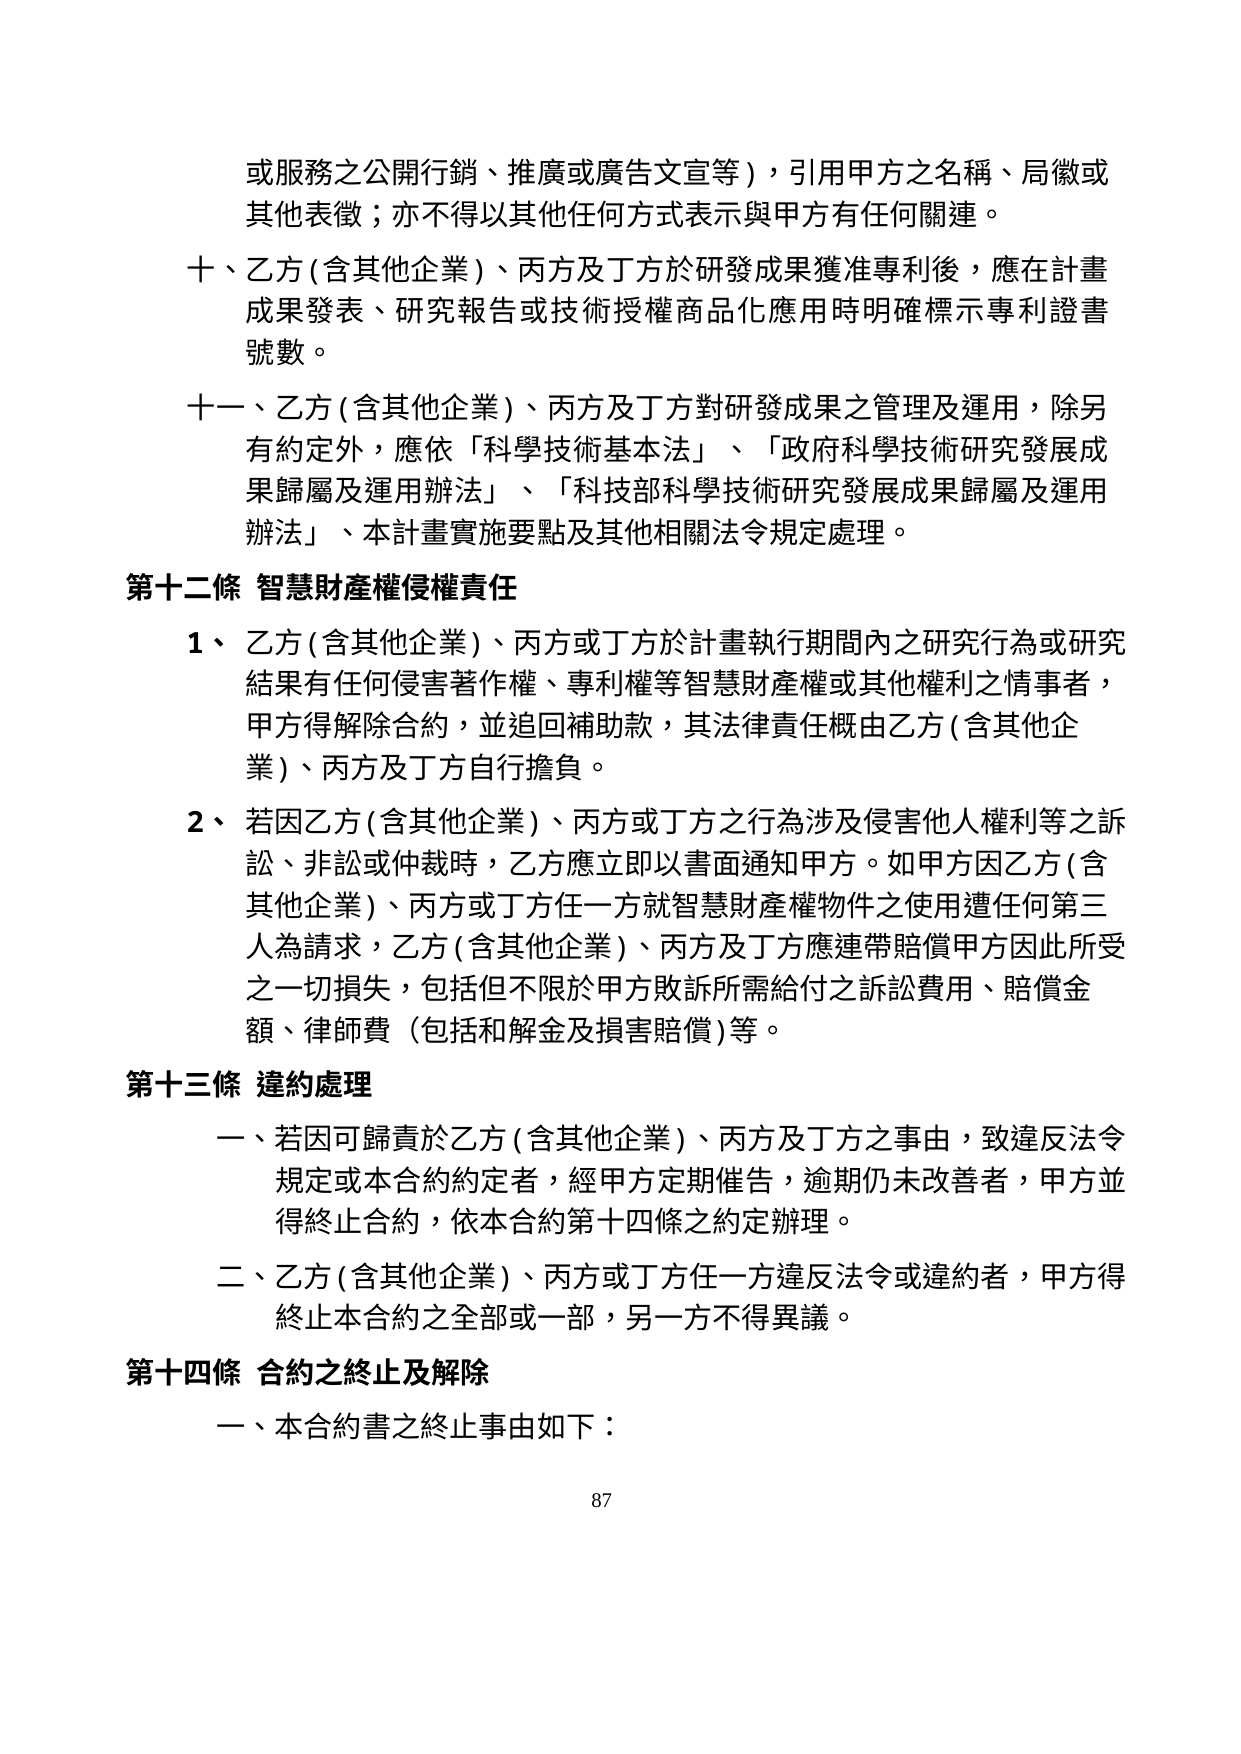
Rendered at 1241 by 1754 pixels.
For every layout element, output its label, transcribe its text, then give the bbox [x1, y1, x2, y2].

subtitle 若因乙方(含其他企業)、丙方或丁方之行為涉及侵害他人權利等之訴訟、非訟或仲裁時，乙方應立即以書面通知甲方。如甲方因乙方(含其他企業)、丙方或丁方任一方就智慧財產權物件之使用遭任何第三人為請求，乙方(含其他企業)、丙方及丁方應連帶賠償甲方因此所受之一切損失，包括但不限於甲方敗訴所需給付之訴訟費用、賠償金額、律師費（包括和解金及損害賠償)等。 [186, 799, 1128, 1049]
text 二、乙方(含其他企業)、丙方或丁方任一方違反法令或違約者，甲方得終止本合約之全部或一部，另一方不得異議。 [216, 1254, 1128, 1337]
text 或服務之公開行銷、推廣或廣告文宣等)，引用甲方之名稱、局徽或其他表徵；亦不得以其他任何方式表示與甲方有任何關連。 [186, 150, 1110, 233]
subtitle 乙方(含其他企業)、丙方或丁方於計畫執行期間內之研究行為或研究結果有任何侵害著作權、專利權等智慧財產權或其他權利之情事者，甲方得解除合約，並追回補助款，其法律責任概由乙方(含其他企業)、丙方及丁方自行擔負。 [186, 620, 1128, 786]
text 一、若因可歸責於乙方(含其他企業)、丙方及丁方之事由，致違反法令規定或本合約約定者，經甲方定期催告，逾期仍未改善者，甲方並得終止合約，依本合約第十四條之約定辦理。 [216, 1116, 1128, 1241]
subtitle 第十三條 違約處理 [125, 1062, 925, 1104]
subtitle 第十二條 智慧財產權侵權責任 [125, 565, 1128, 607]
text 十、乙方(含其他企業)、丙方及丁方於研發成果獲准專利後，應在計畫成果發表、研究報告或技術授權商品化應用時明確標示專利證書號數。 [186, 247, 1110, 372]
text 十一、乙方(含其他企業)、丙方及丁方對研發成果之管理及運用，除另有約定外，應依「科學技術基本法」、「政府科學技術研究發展成果歸屬及運用辦法」、「科技部科學技術研究發展成果歸屬及運用辦法」、本計畫實施要點及其他相關法令規定處理。 [186, 385, 1110, 552]
text 一、本合約書之終止事由如下： [216, 1404, 1128, 1446]
text 第十四條 合約之終止及解除 [125, 1350, 925, 1392]
